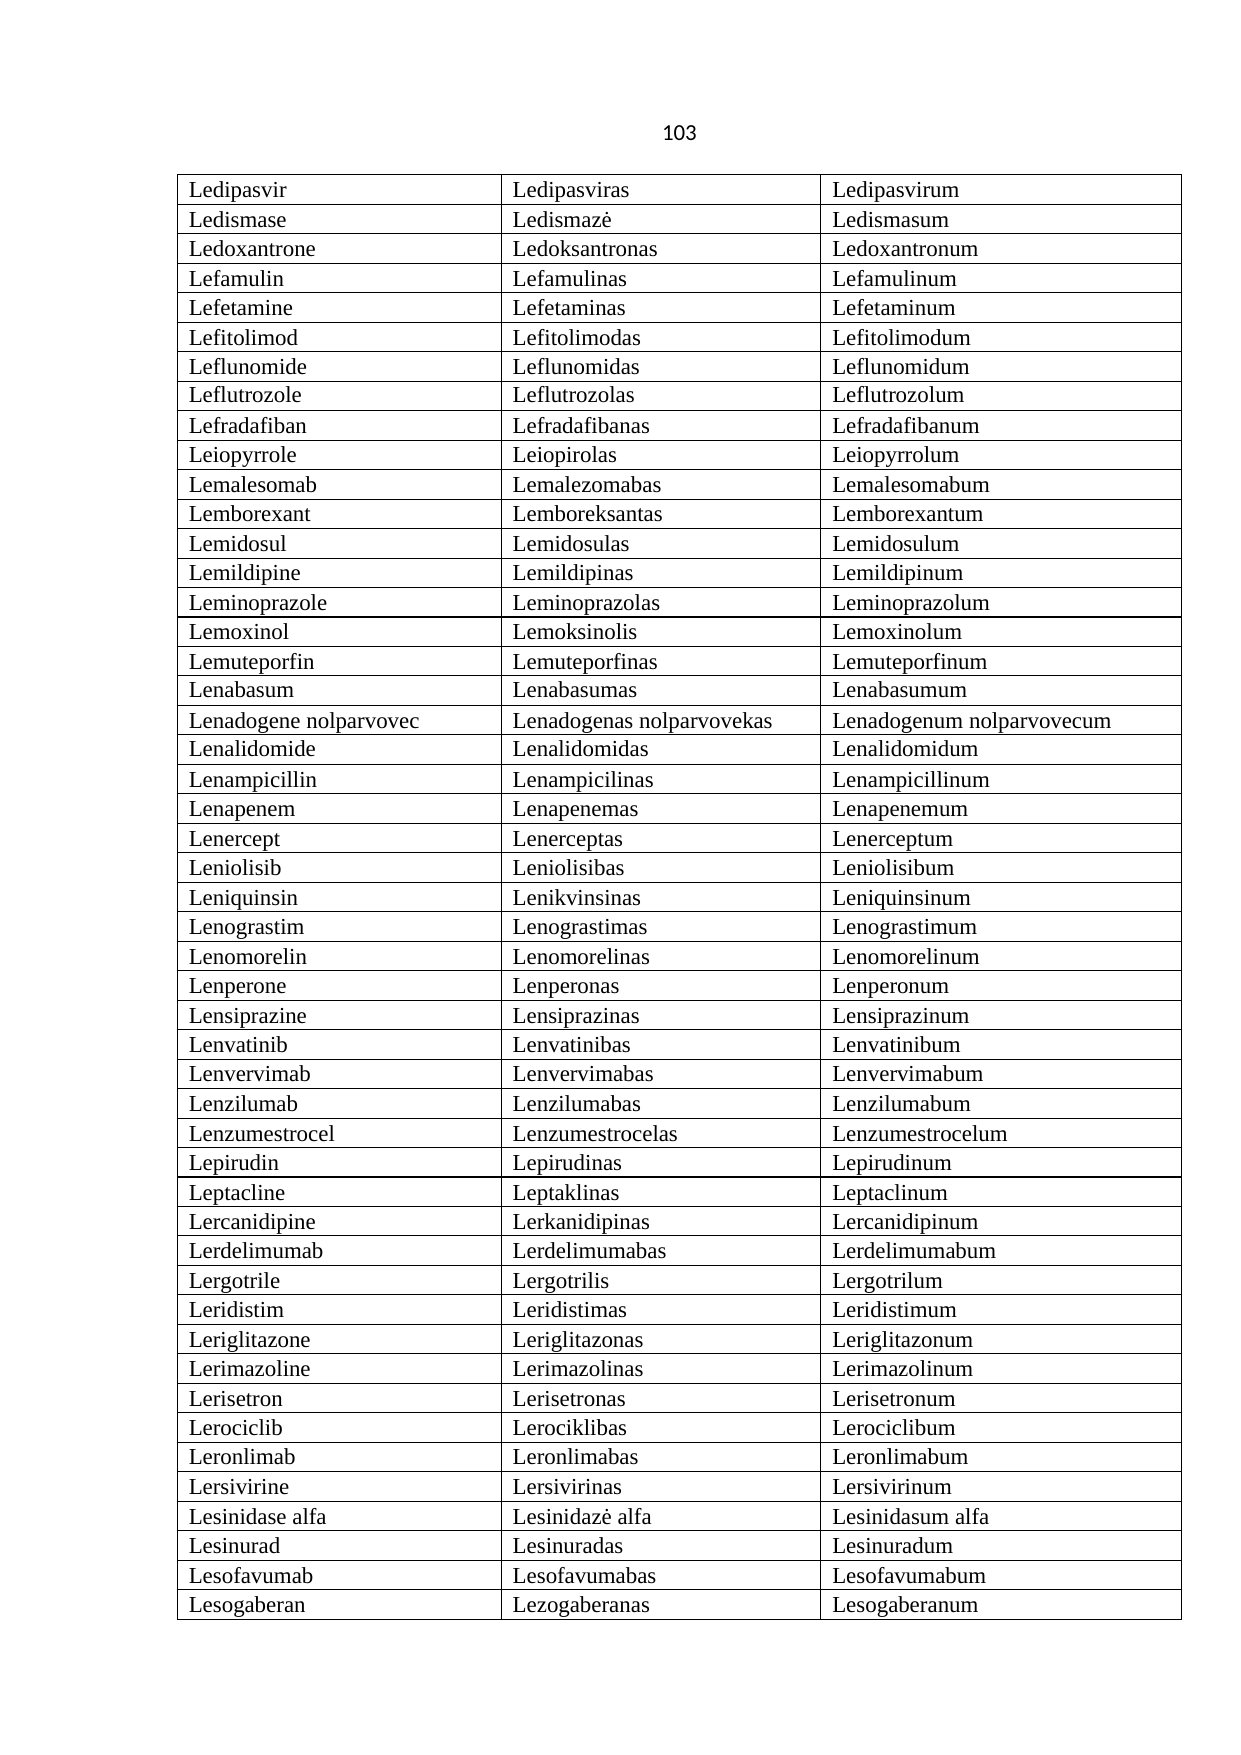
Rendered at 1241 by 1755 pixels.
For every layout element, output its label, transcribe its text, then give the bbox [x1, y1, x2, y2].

table_cell Lersivirinum [821, 1472, 1181, 1501]
table_cell Lenzumestrocelum [821, 1119, 1181, 1147]
table_cell Leridistimas [502, 1295, 820, 1324]
table_cell Lenabasum [178, 676, 501, 705]
table_cell Lepirudinum [821, 1148, 1181, 1176]
table_cell Lenapenemas [502, 794, 820, 823]
table_cell Leflunomidas [502, 352, 820, 381]
table_cell Lenabasumum [821, 676, 1181, 705]
table_cell Leptaklinas [502, 1178, 820, 1206]
table_cell Ledismasum [821, 205, 1181, 233]
table_cell Leridistimum [821, 1295, 1181, 1324]
table_cell Lenperonas [502, 971, 820, 999]
table_cell Lenomorelin [178, 942, 501, 970]
table_cell Lenzumestrocelas [502, 1119, 820, 1147]
table_cell Lenomorelinas [502, 942, 820, 970]
table_cell Lerdelimumabum [821, 1236, 1181, 1265]
table_cell Lesinidazė alfa [502, 1502, 820, 1530]
table_cell Lensiprazinas [502, 1001, 820, 1029]
table_cell Lenzumestrocel [178, 1119, 501, 1147]
table_cell Lerimazolinum [821, 1354, 1181, 1383]
table_cell Lesofavumab [178, 1561, 501, 1589]
table_cell Leronlimabum [821, 1443, 1181, 1471]
table_cell Lenograstimum [821, 912, 1181, 941]
table_cell Leflunomide [178, 352, 501, 381]
table_cell Leniolisib [178, 853, 501, 882]
table_cell Leflutrozolum [821, 382, 1181, 410]
table_cell Lefitolimodum [821, 323, 1181, 351]
table_cell Ledoksantronas [502, 234, 820, 263]
table_cell Leronlimabas [502, 1443, 820, 1471]
table_cell Lemuteporfin [178, 647, 501, 675]
table_cell Lenzilumabas [502, 1089, 820, 1117]
table_cell Lefradafiban [178, 411, 501, 439]
table_cell Lergotrile [178, 1266, 501, 1294]
table_cell Lefradafibanas [502, 411, 820, 439]
table_cell Lefamulinum [821, 264, 1181, 292]
table_cell Lesinidase alfa [178, 1502, 501, 1530]
table_cell Leminoprazole [178, 588, 501, 616]
table_cell Lersivirine [178, 1472, 501, 1501]
table_cell Lemborexant [178, 500, 501, 528]
table_cell Lenvervimabum [821, 1060, 1181, 1088]
table_cell Lenvervimab [178, 1060, 501, 1088]
table_cell Leniolisibum [821, 853, 1181, 882]
table_cell Lenzilumab [178, 1089, 501, 1117]
table_cell Lepirudin [178, 1148, 501, 1176]
table_cell Lenalidomidum [821, 735, 1181, 764]
table_cell Leptacline [178, 1178, 501, 1206]
table_cell Lenadogenas nolparvovekas [502, 706, 820, 734]
table_cell Lemoxinolum [821, 618, 1181, 646]
table_cell Lesogaberan [178, 1590, 501, 1619]
table_cell Lenalidomide [178, 735, 501, 764]
table_cell Lenapenem [178, 794, 501, 823]
table_cell Leriglitazone [178, 1325, 501, 1353]
table_cell Lenadogene nolparvovec [178, 706, 501, 734]
table_cell Leriglitazonum [821, 1325, 1181, 1353]
table_cell Lenapenemum [821, 794, 1181, 823]
table_cell Lemildipinas [502, 559, 820, 587]
table_cell Lercanidipine [178, 1207, 501, 1235]
table_cell Lenzilumabum [821, 1089, 1181, 1117]
table_cell Lefitolimodas [502, 323, 820, 351]
table_cell Lefetamine [178, 293, 501, 322]
table_cell Lefitolimod [178, 323, 501, 351]
table_cell Leniquinsinum [821, 883, 1181, 911]
table_cell Ledipasviras [502, 175, 820, 204]
table_cell Lenerceptas [502, 824, 820, 852]
table_cell Lensiprazinum [821, 1001, 1181, 1029]
table_cell Lefetaminas [502, 293, 820, 322]
table_cell Lenvatinibas [502, 1030, 820, 1058]
table_cell Leniolisibas [502, 853, 820, 882]
table_cell Ledismase [178, 205, 501, 233]
table_cell Lenomorelinum [821, 942, 1181, 970]
table_cell Lergotrilis [502, 1266, 820, 1294]
table_cell Ledoxantronum [821, 234, 1181, 263]
table_cell Lemboreksantas [502, 500, 820, 528]
table_cell Lesogaberanum [821, 1590, 1181, 1619]
table_cell Lenikvinsinas [502, 883, 820, 911]
table_cell Lefamulin [178, 264, 501, 292]
table_cell Ledipasvir [178, 175, 501, 204]
table_cell Lemuteporfinas [502, 647, 820, 675]
table_cell Lergotrilum [821, 1266, 1181, 1294]
table_cell Lefradafibanum [821, 411, 1181, 439]
table_cell Lemalesomab [178, 470, 501, 498]
table_cell Ledipasvirum [821, 175, 1181, 204]
table_cell Leronlimab [178, 1443, 501, 1471]
table_cell Leminoprazolum [821, 588, 1181, 616]
table_cell Leflutrozolas [502, 382, 820, 410]
table_cell Lemalesomabum [821, 470, 1181, 498]
table_cell Lerociklibas [502, 1413, 820, 1442]
table_cell Lersivirinas [502, 1472, 820, 1501]
table_cell Lefamulinas [502, 264, 820, 292]
table_cell Leriglitazonas [502, 1325, 820, 1353]
table_cell Lesinuradas [502, 1531, 820, 1560]
table_cell Lenabasumas [502, 676, 820, 705]
table_cell Ledoxantrone [178, 234, 501, 263]
table_cell Lercanidipinum [821, 1207, 1181, 1235]
table_cell Lemildipinum [821, 559, 1181, 587]
table_cell Lemidosulas [502, 529, 820, 557]
table_cell Lenvatinib [178, 1030, 501, 1058]
table_cell Lesinuradum [821, 1531, 1181, 1560]
table_cell Leniquinsin [178, 883, 501, 911]
table_cell Lerociclib [178, 1413, 501, 1442]
table_cell Lenampicillin [178, 765, 501, 793]
table_cell Lerimazoline [178, 1354, 501, 1383]
table_cell Lemoksinolis [502, 618, 820, 646]
table_cell Lerisetronas [502, 1384, 820, 1412]
table_cell Leridistim [178, 1295, 501, 1324]
table_cell Lemildipine [178, 559, 501, 587]
table_cell Lenvatinibum [821, 1030, 1181, 1058]
table_cell Leptaclinum [821, 1178, 1181, 1206]
table_cell Lerdelimumab [178, 1236, 501, 1265]
table_cell Lemalezomabas [502, 470, 820, 498]
table_cell Lerimazolinas [502, 1354, 820, 1383]
table_cell Lenograstimas [502, 912, 820, 941]
table_cell Lenercept [178, 824, 501, 852]
table_cell Leiopirolas [502, 441, 820, 469]
table_cell Lepirudinas [502, 1148, 820, 1176]
table_cell Ledismazė [502, 205, 820, 233]
table_cell Lenadogenum nolparvovecum [821, 706, 1181, 734]
table_cell Lenampicilinas [502, 765, 820, 793]
table_cell Lerociclibum [821, 1413, 1181, 1442]
table_cell Lesinurad [178, 1531, 501, 1560]
table_cell Lerdelimumabas [502, 1236, 820, 1265]
table_cell Lenvervimabas [502, 1060, 820, 1088]
table_cell Lerisetronum [821, 1384, 1181, 1412]
table_cell Lemidosulum [821, 529, 1181, 557]
table_cell Lesinidasum alfa [821, 1502, 1181, 1530]
table_cell Lenalidomidas [502, 735, 820, 764]
table_cell Lesofavumabas [502, 1561, 820, 1589]
table_cell Lerisetron [178, 1384, 501, 1412]
table_cell Lefetaminum [821, 293, 1181, 322]
table_cell Lensiprazine [178, 1001, 501, 1029]
table_cell Lemborexantum [821, 500, 1181, 528]
table_cell Lezogaberanas [502, 1590, 820, 1619]
table_cell Lenograstim [178, 912, 501, 941]
table_cell Leiopyrrolum [821, 441, 1181, 469]
table_cell Lenperonum [821, 971, 1181, 999]
table_cell Lemuteporfinum [821, 647, 1181, 675]
table_cell Lemoxinol [178, 618, 501, 646]
table_cell Leflunomidum [821, 352, 1181, 381]
table_cell Lenperone [178, 971, 501, 999]
table_cell Lerkanidipinas [502, 1207, 820, 1235]
table_cell Lenerceptum [821, 824, 1181, 852]
table_cell Leiopyrrole [178, 441, 501, 469]
table_cell Lesofavumabum [821, 1561, 1181, 1589]
table_cell Leminoprazolas [502, 588, 820, 616]
table_cell Leflutrozole [178, 382, 501, 410]
table_cell Lenampicillinum [821, 765, 1181, 793]
table_cell Lemidosul [178, 529, 501, 557]
